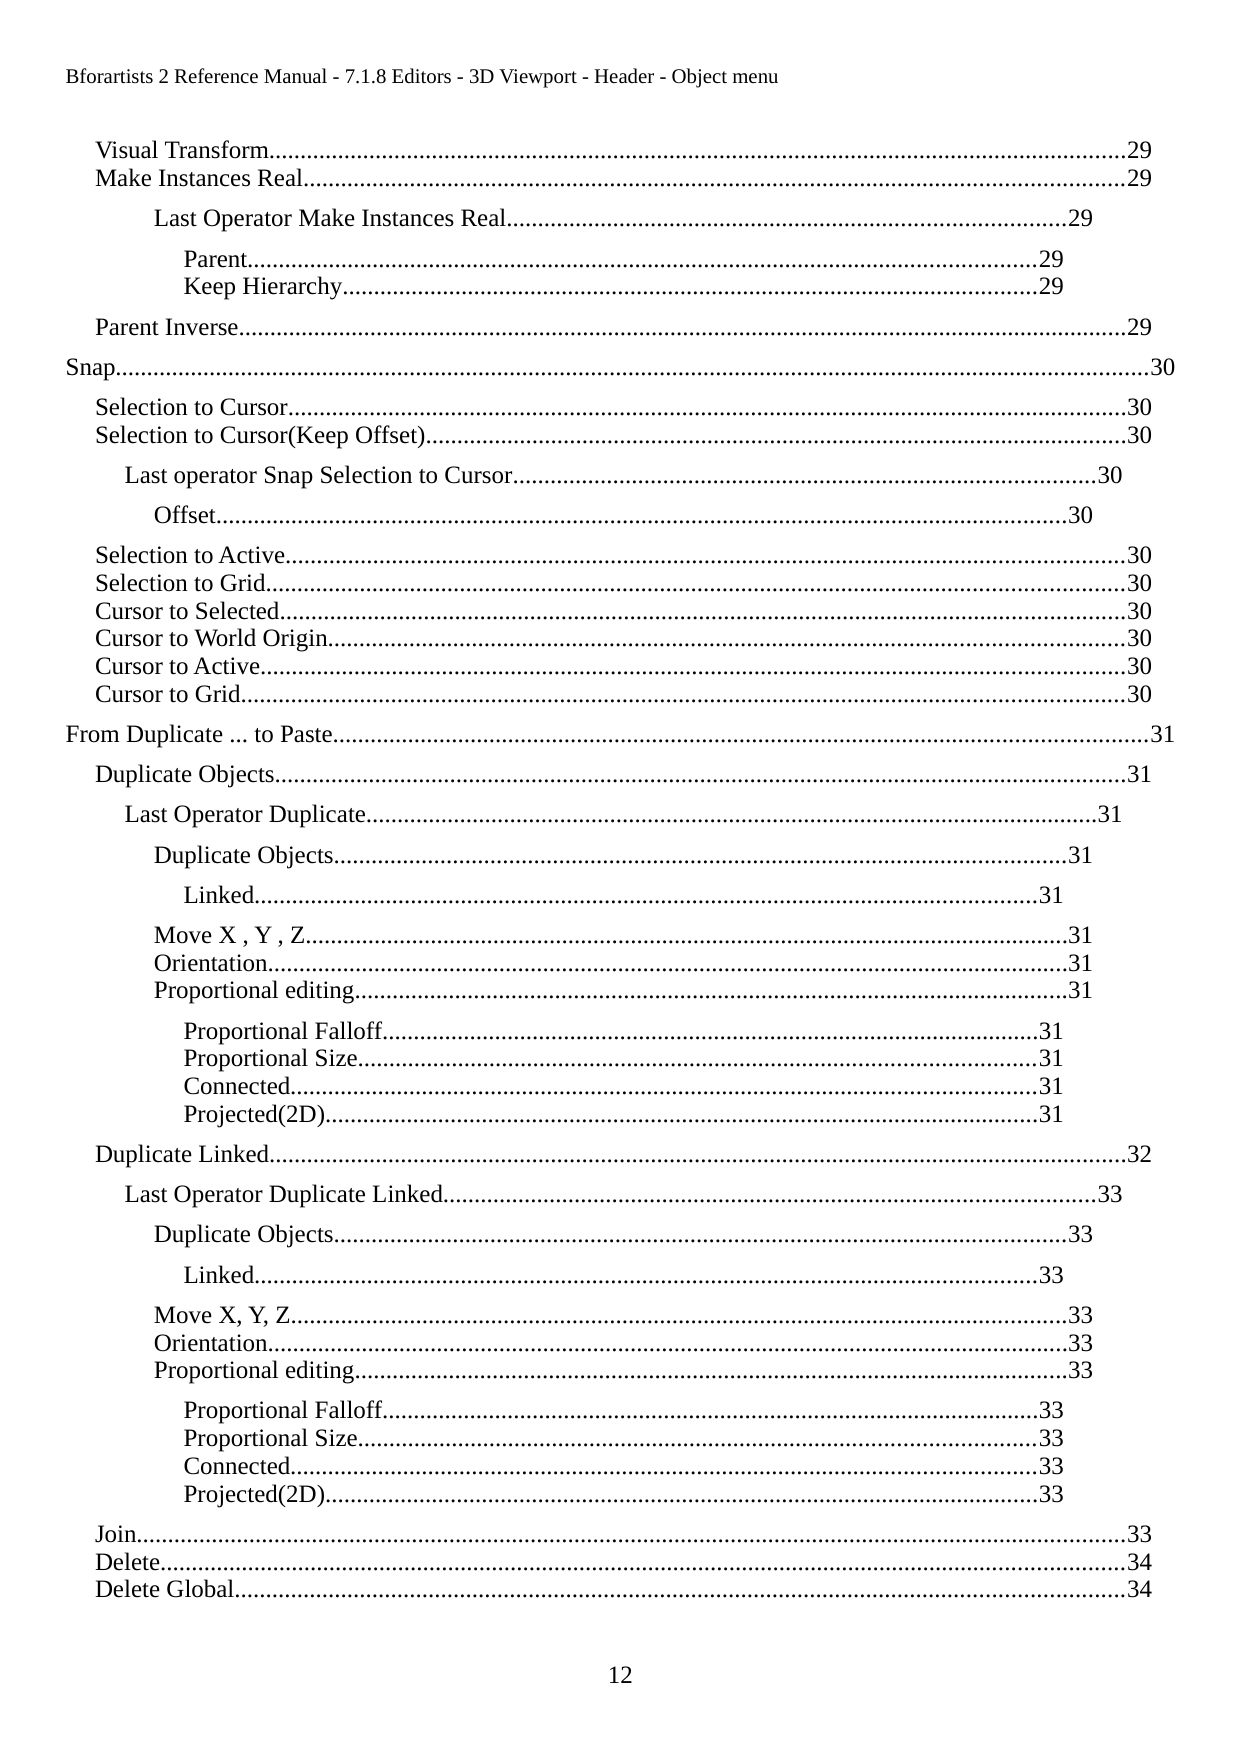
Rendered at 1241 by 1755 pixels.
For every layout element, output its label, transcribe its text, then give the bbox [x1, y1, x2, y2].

text Cursor to Grid 30 [88, 680, 1181, 714]
text Proportional Size 31 [177, 1044, 1181, 1072]
text Parent 29 [177, 238, 1181, 272]
text Projected(2D) 33 [177, 1480, 1181, 1514]
text Connected 31 [177, 1072, 1181, 1100]
text Make Instances Real 29 [88, 164, 1181, 198]
text Delete Global 34 [88, 1575, 1181, 1609]
text Duplicate Objects 31 [88, 754, 1181, 794]
text Projected(2D) 31 [177, 1100, 1181, 1134]
text Cursor to World Origin 30 [88, 624, 1181, 652]
text Last operator Snap Selection to Cursor 30 [118, 455, 1181, 495]
text Keep Hierarchy 29 [177, 272, 1181, 306]
text Connected 33 [177, 1452, 1181, 1480]
text Linked 33 [177, 1254, 1181, 1295]
text Proportional Size 33 [177, 1424, 1181, 1452]
text Parent Inverse 29 [88, 306, 1181, 347]
text Proportional Falloff 31 [177, 1011, 1181, 1044]
text Move X, Y, Z 33 [147, 1295, 1181, 1329]
text Cursor to Selected 30 [88, 597, 1181, 624]
text Selection to Cursor 30 [88, 387, 1181, 421]
text Proportional editing 33 [147, 1356, 1181, 1390]
text Duplicate Linked 32 [88, 1134, 1181, 1174]
text Move X , Y , Z 31 [147, 915, 1181, 949]
text Linked 31 [177, 875, 1181, 915]
text Join 33 [88, 1514, 1181, 1548]
text Last Operator Duplicate 31 [118, 794, 1181, 834]
text Snap 30 [59, 347, 1181, 387]
text Proportional editing 31 [147, 977, 1181, 1011]
text Cursor to Active 30 [88, 652, 1181, 680]
text From Duplicate ... to Paste 31 [59, 714, 1181, 754]
text Delete 34 [88, 1548, 1181, 1575]
text Selection to Grid 30 [88, 569, 1181, 597]
text Proportional Falloff 33 [177, 1390, 1181, 1424]
text Selection to Cursor(Keep Offset) 30 [88, 421, 1181, 455]
text Duplicate Objects 33 [147, 1214, 1181, 1254]
text Offset 30 [147, 495, 1181, 535]
text Last Operator Duplicate Linked 33 [118, 1174, 1181, 1214]
text Last Operator Make Instances Real 29 [147, 198, 1181, 238]
text Orientation 33 [147, 1329, 1181, 1356]
text Duplicate Objects 31 [147, 834, 1181, 875]
text Selection to Active 30 [88, 535, 1181, 569]
text Visual Transform 29 [88, 130, 1181, 164]
text Orientation 31 [147, 949, 1181, 977]
